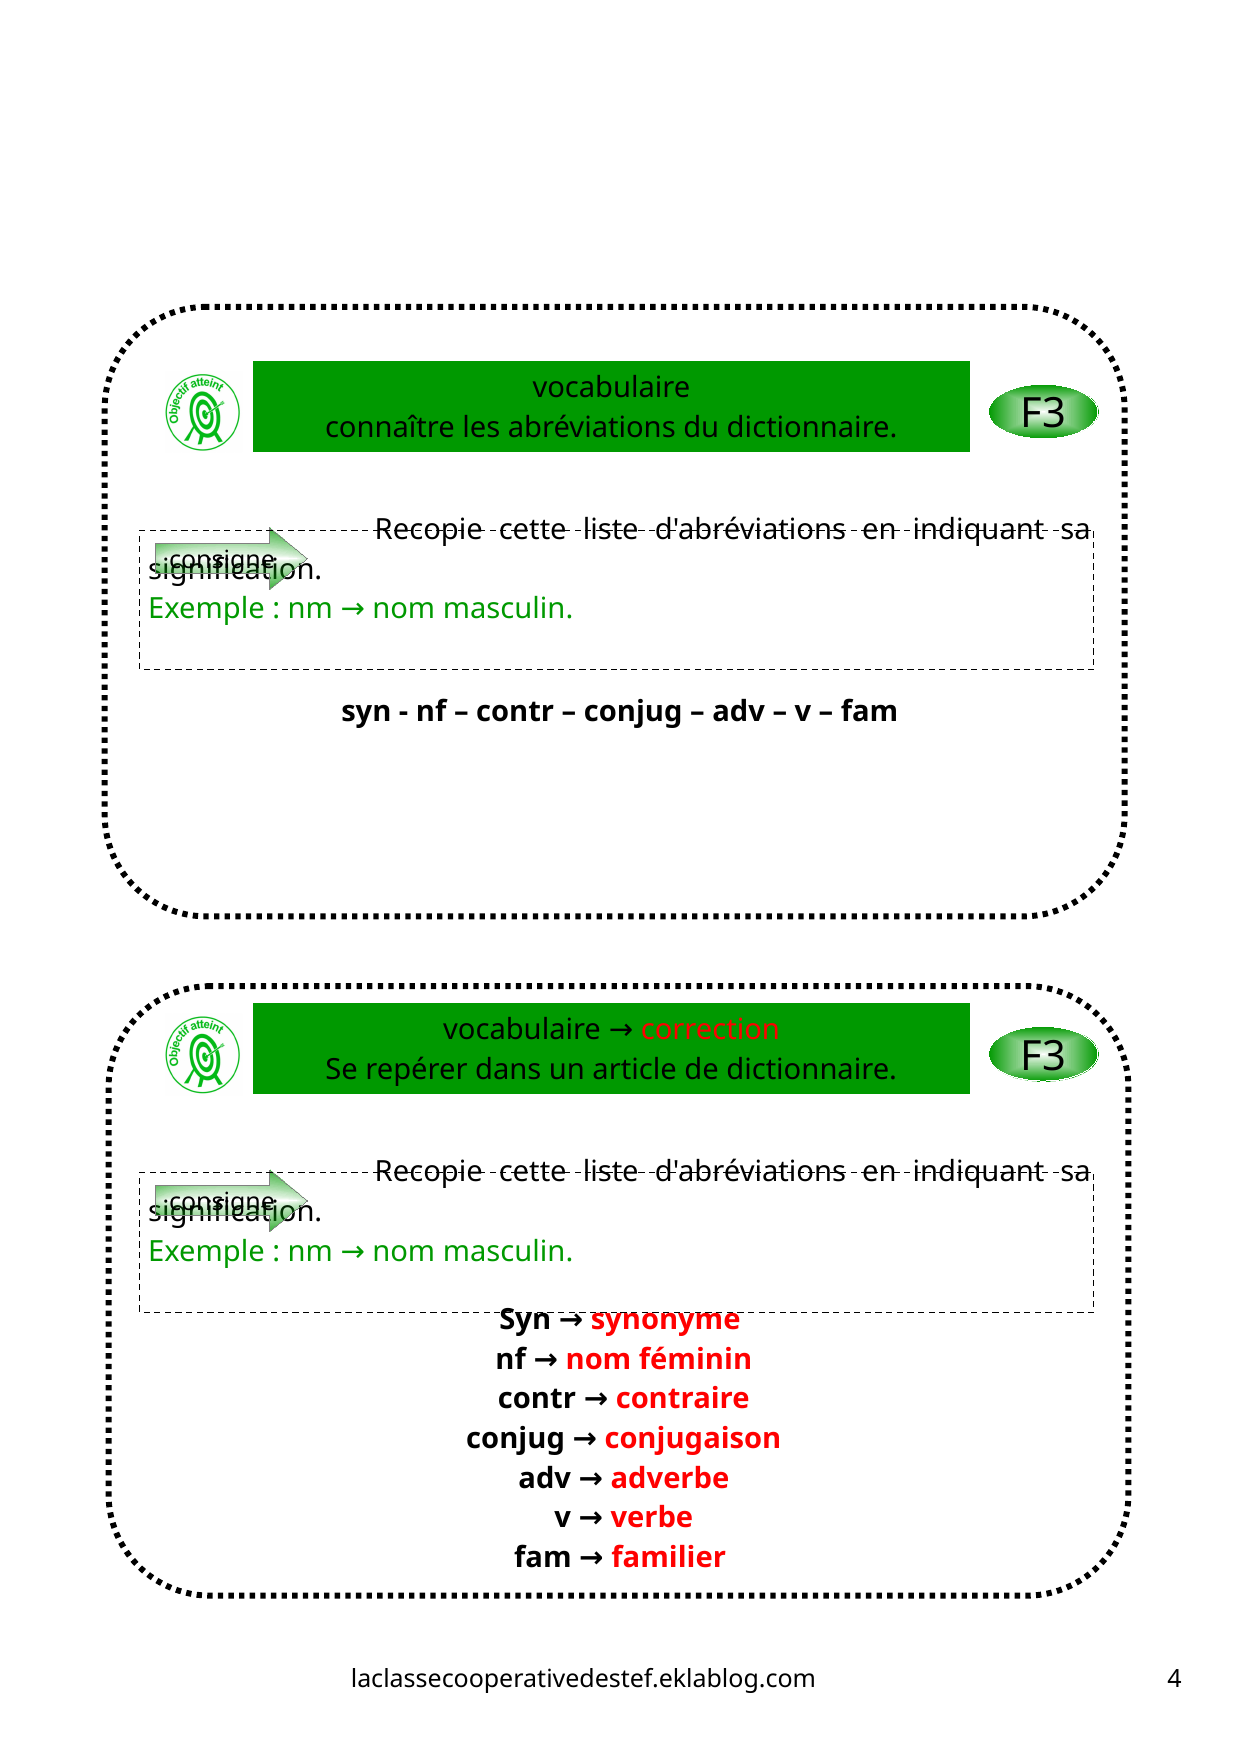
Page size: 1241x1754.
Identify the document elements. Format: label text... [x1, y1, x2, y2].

table_cell [1028, 398, 1046, 402]
table_cell [1139, 633, 1181, 684]
table_cell [991, 59, 1098, 110]
table_cell [59, 1094, 101, 1145]
table_header [101, 1003, 142, 1094]
table_cell [1098, 1145, 1139, 1275]
table_header vocabulaire connaître les abréviations du dictionnaire. [253, 361, 970, 452]
table_cell [101, 684, 142, 894]
table_cell [59, 684, 101, 894]
table_cell [970, 1094, 1098, 1145]
table_cell [101, 1293, 142, 1582]
table_cell [1098, 110, 1139, 161]
table_cell [1139, 1275, 1181, 1293]
table_cell [1139, 1293, 1181, 1582]
table_cell [59, 110, 101, 161]
table_cell [101, 59, 142, 110]
table_header [1098, 1003, 1139, 1094]
table_cell [1139, 503, 1181, 633]
table_header [59, 1003, 101, 1094]
table_cell [59, 894, 101, 945]
table_cell [1139, 894, 1181, 945]
table_cell [1139, 684, 1181, 894]
table_cell [210, 1206, 216, 1213]
table_cell [59, 1275, 101, 1293]
table_cell [1098, 684, 1139, 894]
table_cell [142, 452, 252, 503]
table_cell [1033, 1049, 1054, 1054]
table_cell [142, 110, 248, 161]
table_cell [991, 684, 1098, 894]
table_header [142, 1003, 252, 1094]
table_cell Recopie cette liste d'abréviations en indiquant sa signification. Exemple : nm → nom masculin. [142, 1145, 1098, 1275]
table_cell [1139, 1145, 1181, 1275]
table_cell Recopie cette liste d'abréviations en indiquant sa signification. Exemple : nm → nom masculin. [142, 503, 1098, 633]
table_cell [1098, 1094, 1139, 1145]
table_cell [101, 503, 142, 633]
table_cell [1098, 633, 1139, 684]
table_cell [101, 633, 142, 684]
table_cell [1098, 894, 1139, 945]
table_cell [192, 1207, 200, 1212]
table_cell [1016, 398, 1024, 425]
table_cell [101, 894, 142, 945]
table_header [101, 361, 142, 452]
table_header [142, 361, 252, 452]
table_cell [1098, 1275, 1139, 1293]
table_cell [248, 59, 991, 110]
table_cell [1139, 452, 1181, 503]
table_cell [219, 1206, 226, 1213]
table_cell [142, 894, 248, 945]
table_cell [142, 633, 1098, 684]
table_cell [158, 550, 305, 566]
table_cell [1098, 1293, 1139, 1582]
table_cell [253, 452, 970, 503]
table_cell [156, 1188, 306, 1211]
table_cell [265, 1205, 273, 1212]
table_cell [101, 1275, 142, 1293]
table_cell [101, 452, 142, 503]
table_header [59, 361, 101, 452]
table_cell [1098, 452, 1139, 503]
table_cell [59, 1293, 101, 1582]
table_cell [991, 894, 1098, 945]
table_cell [1060, 398, 1071, 425]
table_cell [156, 1207, 164, 1213]
table_cell [101, 1094, 142, 1145]
table_cell [248, 894, 991, 945]
table_cell [156, 1186, 191, 1195]
table_header [1098, 361, 1139, 452]
table_header [970, 361, 1098, 452]
table_cell [1139, 59, 1181, 110]
picture [164, 1013, 243, 1096]
table_cell [243, 1206, 255, 1213]
table_cell [270, 1182, 292, 1189]
table_cell [142, 1094, 252, 1145]
table_header [1029, 405, 1058, 411]
table_cell [991, 1293, 1098, 1582]
table_cell [282, 1212, 291, 1217]
table_cell [1139, 110, 1181, 161]
table_cell [142, 59, 248, 110]
table_cell [253, 1094, 970, 1145]
table_header [1139, 361, 1181, 452]
table_cell [101, 1145, 142, 1275]
table_cell [142, 684, 248, 894]
table_cell syn - nf – contr – conjug – adv – v – fam [248, 684, 991, 894]
table_header [1139, 1003, 1181, 1094]
table_cell [59, 59, 101, 110]
table_cell [1098, 503, 1139, 633]
table_cell [142, 1293, 248, 1582]
table_header [970, 1003, 1098, 1094]
table_cell [1139, 1094, 1181, 1145]
table_cell [142, 1275, 1098, 1293]
table_cell [970, 452, 1098, 503]
picture [164, 371, 243, 453]
table_header vocabulaire → correction Se repérer dans un article de dictionnaire. [253, 1003, 970, 1094]
table_cell [248, 110, 991, 161]
table_header [1029, 413, 1058, 419]
table_cell [59, 633, 101, 684]
table_cell Syn → synonyme nf → nom féminin contr → contraire conjug → conjugaison adv → adverbe v → verbe fam → familier [248, 1293, 991, 1582]
table_cell [1098, 59, 1139, 110]
table_cell [59, 452, 101, 503]
table_cell [101, 110, 142, 161]
table_cell [59, 1145, 101, 1275]
table_cell [59, 503, 101, 633]
table_cell [991, 110, 1098, 161]
